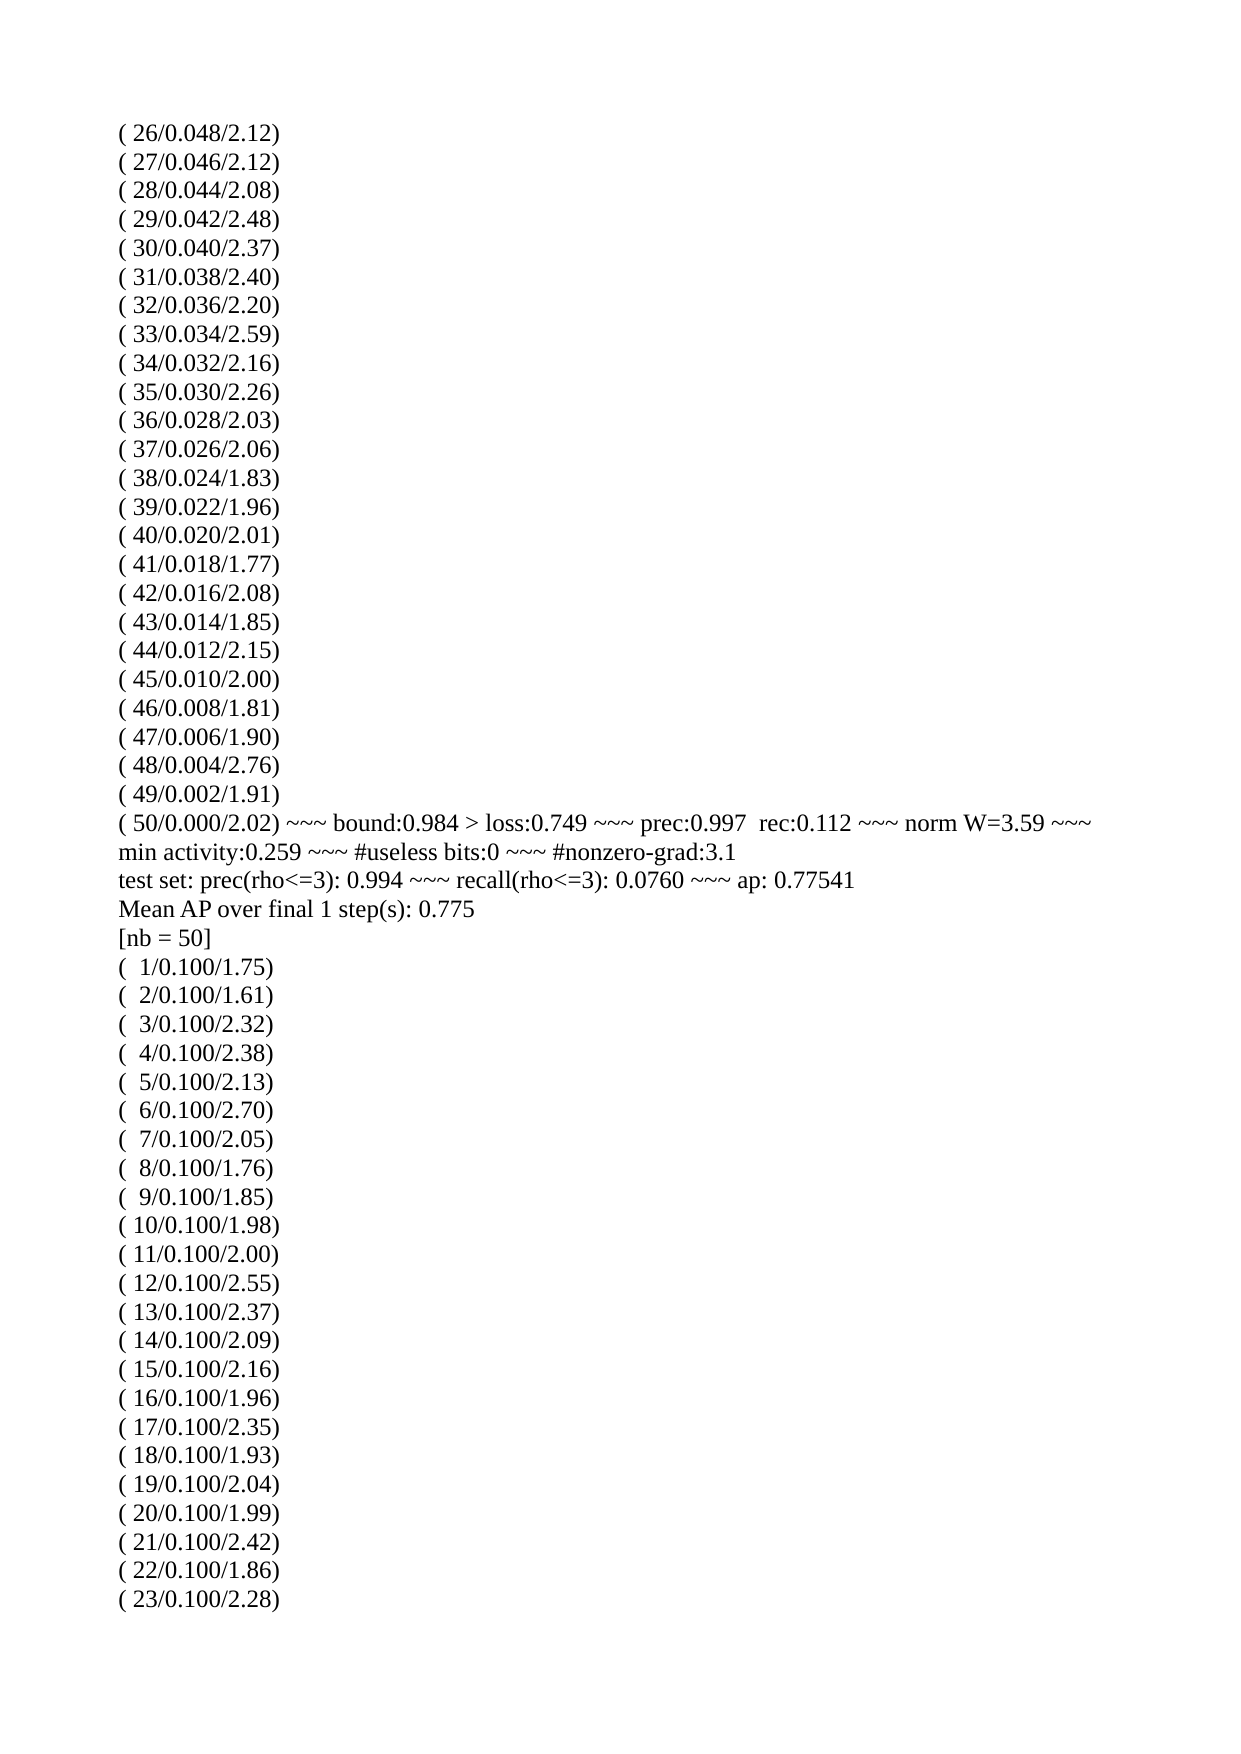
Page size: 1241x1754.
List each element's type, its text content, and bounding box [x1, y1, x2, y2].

text ( 3/0.100/2.32) [118, 1009, 1122, 1038]
text ( 23/0.100/2.28) [118, 1584, 1122, 1613]
text ( 16/0.100/1.96) [118, 1383, 1122, 1412]
text ( 5/0.100/2.13) [118, 1067, 1122, 1096]
text ( 30/0.040/2.37) [118, 233, 1122, 262]
text ( 8/0.100/1.76) [118, 1153, 1122, 1182]
text ( 7/0.100/2.05) [118, 1124, 1122, 1153]
text ( 19/0.100/2.04) [118, 1469, 1122, 1498]
text ( 45/0.010/2.00) [118, 664, 1122, 693]
text Mean AP over final 1 step(s): 0.775 [118, 894, 1122, 923]
text ( 34/0.032/2.16) [118, 348, 1122, 377]
text ( 14/0.100/2.09) [118, 1326, 1122, 1354]
text ( 37/0.026/2.06) [118, 434, 1122, 463]
text ( 26/0.048/2.12) [118, 118, 1122, 147]
text ( 36/0.028/2.03) [118, 406, 1122, 434]
text ( 31/0.038/2.40) [118, 262, 1122, 291]
text ( 28/0.044/2.08) [118, 176, 1122, 204]
text ( 9/0.100/1.85) [118, 1182, 1122, 1211]
text ( 11/0.100/2.00) [118, 1239, 1122, 1268]
text ( 43/0.014/1.85) [118, 607, 1122, 636]
text ( 47/0.006/1.90) [118, 722, 1122, 751]
text ( 12/0.100/2.55) [118, 1268, 1122, 1297]
text ( 29/0.042/2.48) [118, 204, 1122, 233]
text ( 10/0.100/1.98) [118, 1211, 1122, 1239]
text ( 42/0.016/2.08) [118, 578, 1122, 607]
text ( 1/0.100/1.75) [118, 952, 1122, 981]
text ( 15/0.100/2.16) [118, 1354, 1122, 1383]
text ( 27/0.046/2.12) [118, 147, 1122, 176]
text ( 44/0.012/2.15) [118, 636, 1122, 664]
text ( 17/0.100/2.35) [118, 1412, 1122, 1441]
text ( 49/0.002/1.91) [118, 779, 1122, 808]
text ( 46/0.008/1.81) [118, 693, 1122, 722]
text ( 40/0.020/2.01) [118, 521, 1122, 549]
text ( 21/0.100/2.42) [118, 1527, 1122, 1556]
text test set: prec(rho<=3): 0.994 ~~~ recall(rho<=3): 0.0760 ~~~ ap: 0.77541 [118, 866, 1122, 894]
text ( 13/0.100/2.37) [118, 1297, 1122, 1326]
text ( 2/0.100/1.61) [118, 981, 1122, 1009]
text [nb = 50] [118, 923, 1122, 952]
text ( 41/0.018/1.77) [118, 549, 1122, 578]
text ( 6/0.100/2.70) [118, 1096, 1122, 1124]
text ( 35/0.030/2.26) [118, 377, 1122, 406]
text ( 33/0.034/2.59) [118, 319, 1122, 348]
text ( 38/0.024/1.83) [118, 463, 1122, 492]
text ( 18/0.100/1.93) [118, 1441, 1122, 1469]
text ( 22/0.100/1.86) [118, 1556, 1122, 1584]
text ( 50/0.000/2.02) ~~~ bound:0.984 > loss:0.749 ~~~ prec:0.997 rec:0.112 ~~~ norm W=3.59 ~~~ min activity:0.259 ~~~ #useless bits:0 ~~~ #nonzero-grad:3.1 [118, 808, 1122, 866]
text ( 48/0.004/2.76) [118, 751, 1122, 779]
text ( 32/0.036/2.20) [118, 291, 1122, 319]
text ( 20/0.100/1.99) [118, 1498, 1122, 1527]
text ( 4/0.100/2.38) [118, 1038, 1122, 1067]
text ( 39/0.022/1.96) [118, 492, 1122, 521]
